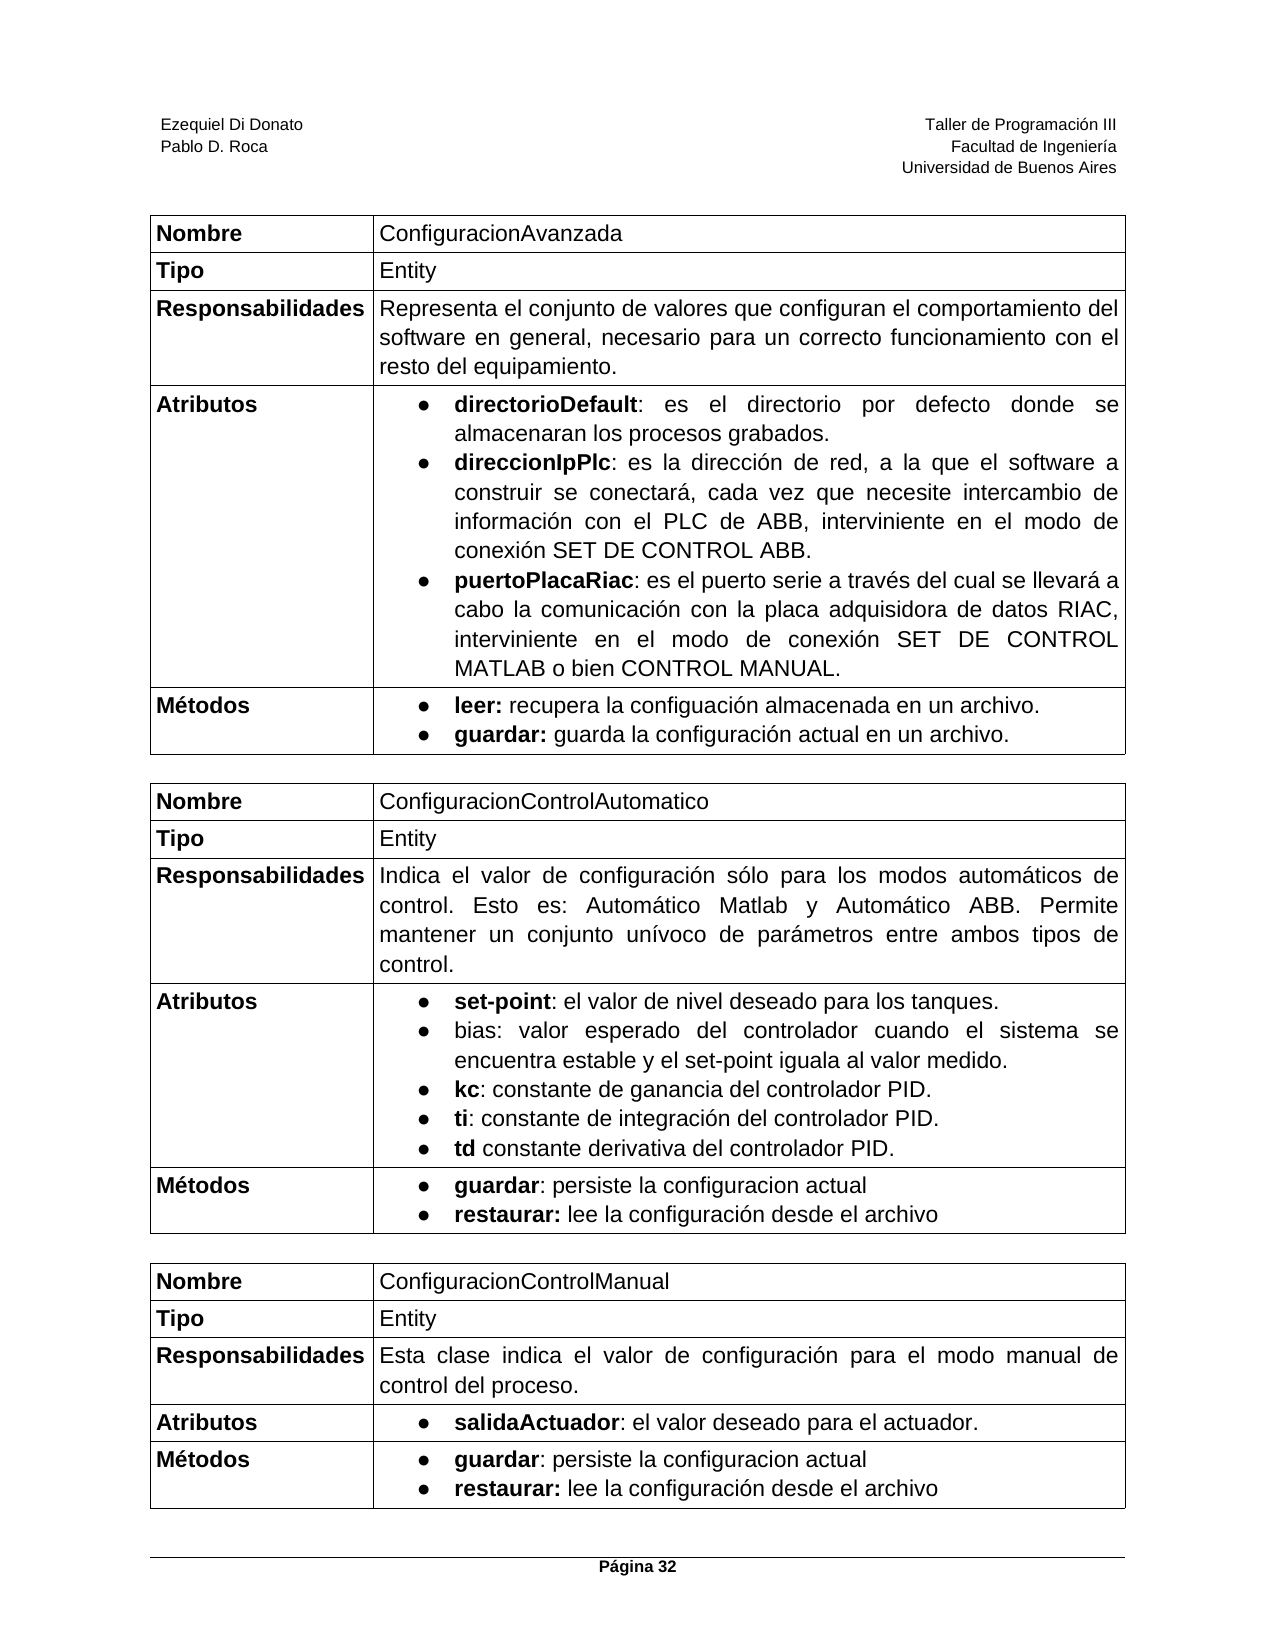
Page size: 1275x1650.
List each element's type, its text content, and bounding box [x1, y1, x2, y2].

table_cell Responsabilidades [151, 859, 373, 983]
table_cell Indica el valor de configuración sólo para los modos automáticos de control. Esto es: Automático Matlab y Automático ABB. Permite mantener un conjunto unívoco de parámetros entre ambos tipos de control. [374, 859, 1125, 983]
table_cell Representa el conjunto de valores que configuran el comportamiento del software en general, necesario para un correcto funcionamiento con el resto del equipamiento. [374, 291, 1125, 385]
table_header Nombre [151, 216, 373, 252]
table_cell set-point: el valor de nivel deseado para los tanques. bias: valor esperado del controlador cuando el sistema se encuentra estable y el set-point iguala al valor medido. kc: constante de ganancia del controlador PID. ti: constante de integración del controlador PID. td constante derivativa del controlador PID. [374, 984, 1125, 1167]
table_cell leer: recupera la configuación almacenada en un archivo. guardar: guarda la configuración actual en un archivo. [374, 688, 1125, 753]
table_cell Entity [374, 1301, 1125, 1337]
table_cell Métodos [151, 1442, 373, 1507]
table_header ConfiguracionControlManual [374, 1264, 1125, 1300]
table_cell Atributos [151, 386, 373, 687]
table_cell guardar: persiste la configuracion actual restaurar: lee la configuración desde el archivo [374, 1168, 1125, 1233]
table_cell Tipo [151, 821, 373, 857]
table_cell Atributos [151, 1405, 373, 1441]
table_header ConfiguracionAvanzada [374, 216, 1125, 252]
table_cell Entity [374, 821, 1125, 857]
table_cell Esta clase indica el valor de configuración para el modo manual de control del proceso. [374, 1338, 1125, 1404]
table_cell Atributos [151, 984, 373, 1167]
table_cell Entity [374, 253, 1125, 289]
table_cell Tipo [151, 253, 373, 289]
table_header ConfiguracionControlAutomatico [374, 784, 1125, 820]
table_cell Métodos [151, 1168, 373, 1233]
table_cell salidaActuador: el valor deseado para el actuador. [374, 1405, 1125, 1441]
table_cell directorioDefault: es el directorio por defecto donde se almacenaran los procesos grabados. direccionIpPlc: es la dirección de red, a la que el software a construir se conectará, cada vez que necesite intercambio de información con el PLC de ABB, interviniente en el modo de conexión SET DE CONTROL ABB. puertoPlacaRiac: es el puerto serie a través del cual se llevará a cabo la comunicación con la placa adquisidora de datos RIAC, interviniente en el modo de conexión SET DE CONTROL MATLAB o bien CONTROL MANUAL. [374, 386, 1125, 687]
table_cell Tipo [151, 1301, 373, 1337]
table_cell guardar: persiste la configuracion actual restaurar: lee la configuración desde el archivo [374, 1442, 1125, 1507]
table_cell Responsabilidades [151, 1338, 373, 1404]
table_header Nombre [151, 784, 373, 820]
table_header Nombre [151, 1264, 373, 1300]
table_cell Responsabilidades [151, 291, 373, 385]
table_cell Métodos [151, 688, 373, 753]
